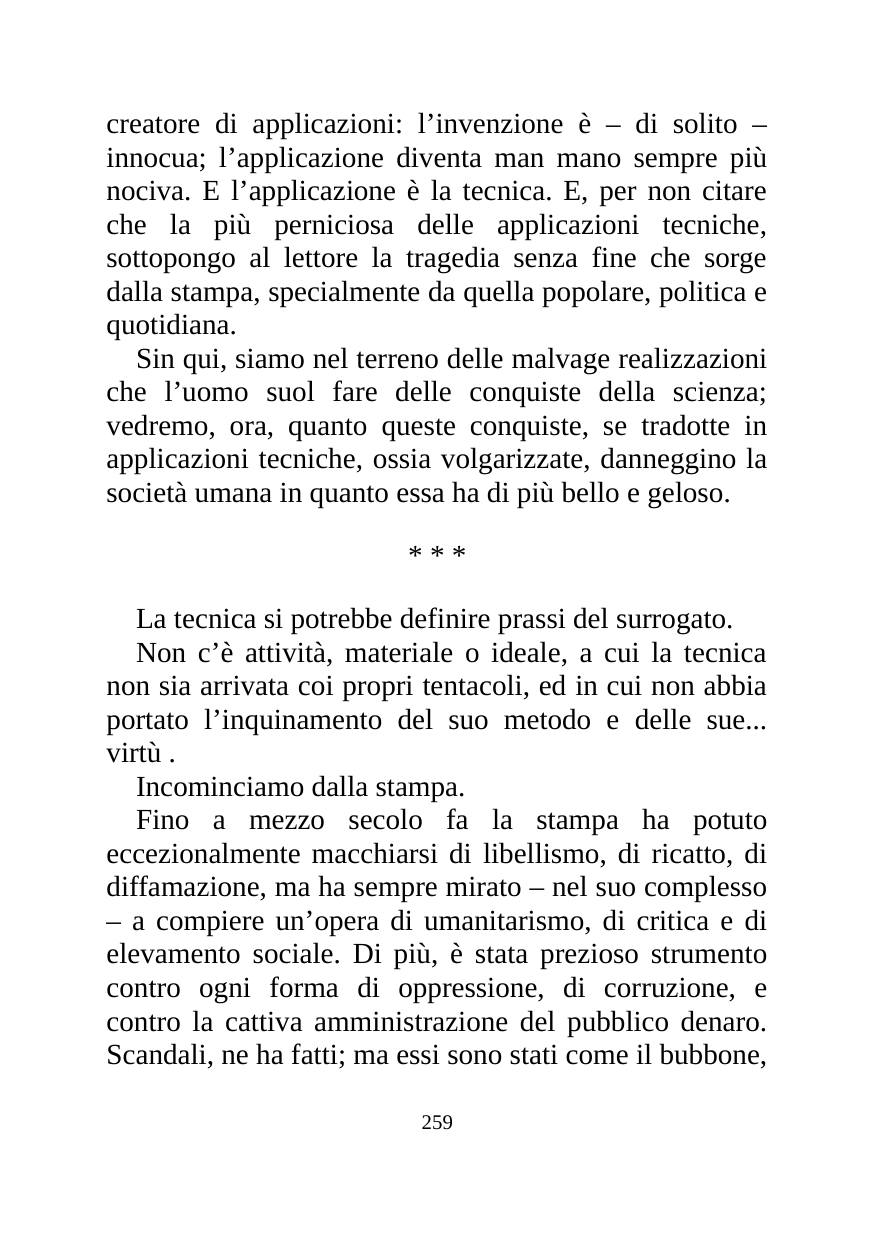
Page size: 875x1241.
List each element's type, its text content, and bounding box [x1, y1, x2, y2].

text Sin qui, siamo nel terreno delle malvage realizzazioni che l’uomo suol fare delle conquiste della scienza; vedremo, ora, quanto queste conquiste, se tradotte in applicazioni tecniche, ossia volgarizzate, danneggino la società umana in quanto essa ha di più bello e geloso. [106, 341, 768, 509]
text La tecnica si potrebbe definire prassi del surrogato. [106, 601, 768, 635]
text creatore di applicazioni: l’invenzione è – di solito – innocua; l’applicazione diventa man mano sempre più nociva. E l’applicazione è la tecnica. E, per non citare che la più perniciosa delle applicazioni tecniche, sottopongo al lettore la tragedia senza fine che sorge dalla stampa, specialmente da quella popolare, politica e quotidiana. [106, 106, 768, 341]
text * * * [106, 538, 768, 572]
text Incominciamo dalla stampa. [106, 769, 768, 802]
text Fino a mezzo secolo fa la stampa ha potuto eccezionalmente macchiarsi di libellismo, di ricatto, di diffamazione, ma ha sempre mirato – nel suo complesso – a compiere un’opera di umanitarismo, di critica e di elevamento sociale. Di più, è stata prezioso strumento contro ogni forma di oppressione, di corruzione, e contro la cattiva amministrazione del pubblico denaro. Scandali, ne ha fatti; ma essi sono stati come il bubbone, [106, 802, 768, 1071]
text Non c’è attività, materiale o ideale, a cui la tecnica non sia arrivata coi propri tentacoli, ed in cui non abbia portato l’inquinamento del suo metodo e delle sue... virtù . [106, 635, 768, 769]
